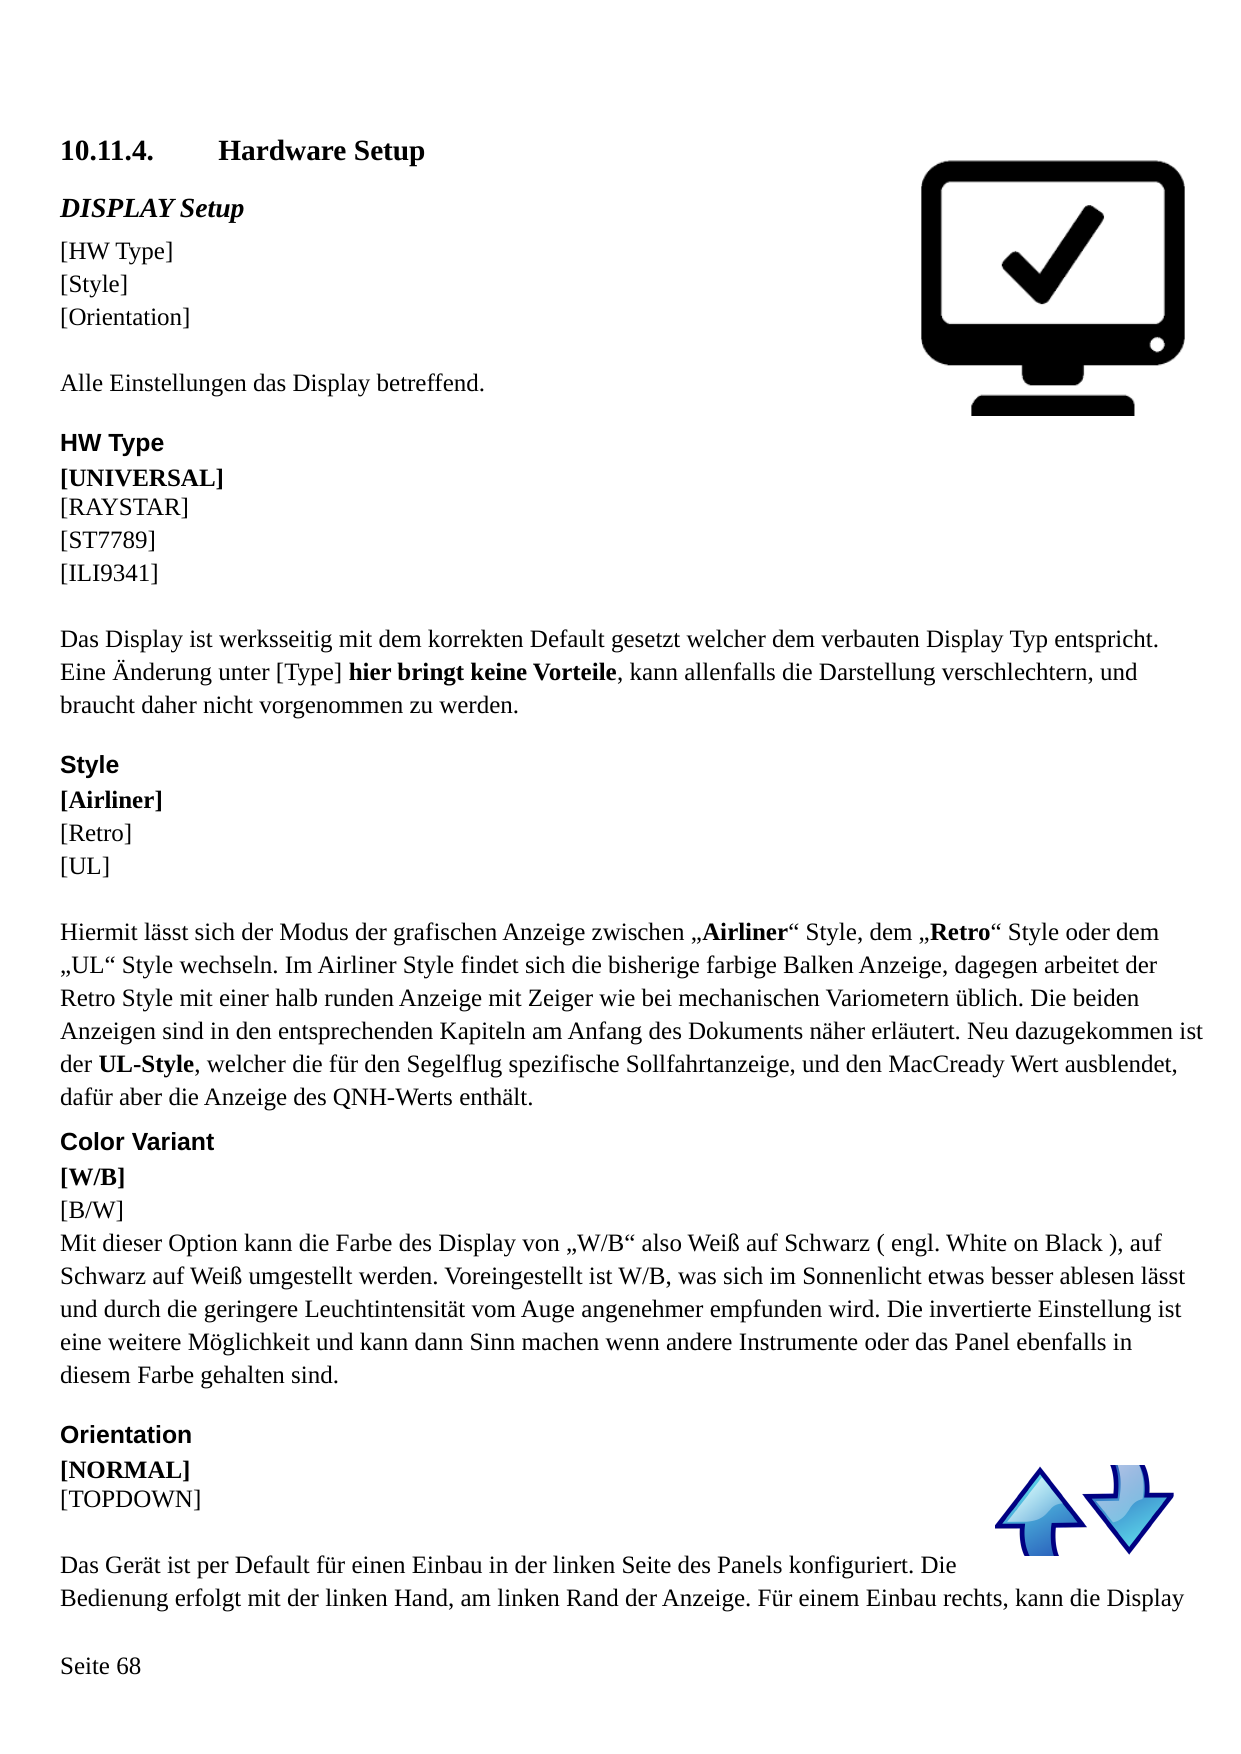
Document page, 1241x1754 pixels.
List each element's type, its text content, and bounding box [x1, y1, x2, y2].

text [RAYSTAR] [60, 492, 1207, 520]
subtitle Hardware Setup [60, 133, 1207, 167]
text Alle Einstellungen das Display betreffend. [60, 368, 921, 397]
text Hiermit lässt sich der Modus der grafischen Anzeige zwischen „Airliner“ Style, dem „Retro“ Style oder dem „UL“ Style wechseln. Im Airliner Style findet sich die bisherige farbige Balken Anzeige, dagegen arbeitet der Retro Style mit einer halb runden Anzeige mit Zeiger wie bei mechanischen Variometern üblich. Die beiden Anzeigen sind in den entsprechenden Kapiteln am Anfang des Dokuments näher erläutert. Neu dazugekommen ist der UL-Style, welcher die für den Segelflug spezifische Sollfahrtanzeige, und den MacCready Wert ausblendet, dafür aber die Anzeige des QNH-Werts enthält. [60, 917, 1207, 1111]
text [ILI9341] [60, 558, 1207, 586]
text [Retro] [60, 818, 1207, 846]
text [1185, 236, 1207, 265]
subtitle Color Variant [60, 1127, 1207, 1156]
text [Orientation] [60, 302, 921, 331]
text [1185, 302, 1207, 331]
text [Style] [60, 269, 921, 298]
text [TOPDOWN] [60, 1484, 995, 1513]
text [NORMAL] [60, 1455, 1207, 1484]
picture [995, 1465, 1174, 1556]
subtitle HW Type [60, 428, 1207, 457]
subtitle DISPLAY Setup [60, 192, 921, 223]
text [UNIVERSAL] [60, 463, 1207, 492]
text Das Display ist werksseitig mit dem korrekten Default gesetzt welcher dem verbauten Display Typ entspricht. Eine Änderung unter [Type] hier bringt keine Vorteile, kann allenfalls die Darstellung verschlechtern, und braucht daher nicht vorgenommen zu werden. [60, 624, 1207, 718]
text [ST7789] [60, 525, 1207, 553]
text [1185, 269, 1207, 298]
text [HW Type] [60, 236, 921, 265]
text [UL] [60, 851, 1207, 879]
subtitle Style [60, 750, 1207, 778]
text [Airliner] [60, 785, 1207, 813]
subtitle Orientation [60, 1420, 1207, 1449]
subtitle [1185, 192, 1207, 223]
text Mit dieser Option kann die Farbe des Display von „W/B“ also Weiß auf Schwarz ( engl. White on Black ), auf Schwarz auf Weiß umgestellt werden. Voreingestellt ist W/B, was sich im Sonnenlicht etwas besser ablesen lässt und durch die geringere Leuchtintensität vom Auge angenehmer empfunden wird. Die invertierte Einstellung ist eine weitere Möglichkeit und kann dann Sinn machen wenn andere Instrumente oder das Panel ebenfalls in diesem Farbe gehalten sind. [60, 1228, 1207, 1389]
text Das Gerät ist per Default für einen Einbau in der linken Seite des Panels konfiguriert. Die Bedienung erfolgt mit der linken Hand, am linken Rand der Anzeige. Für einem Einbau rechts, kann die Display [60, 1550, 1207, 1612]
picture [921, 152, 1185, 416]
text [B/W] [60, 1195, 1207, 1224]
text [W/B] [60, 1162, 1207, 1191]
text [1174, 1484, 1207, 1513]
